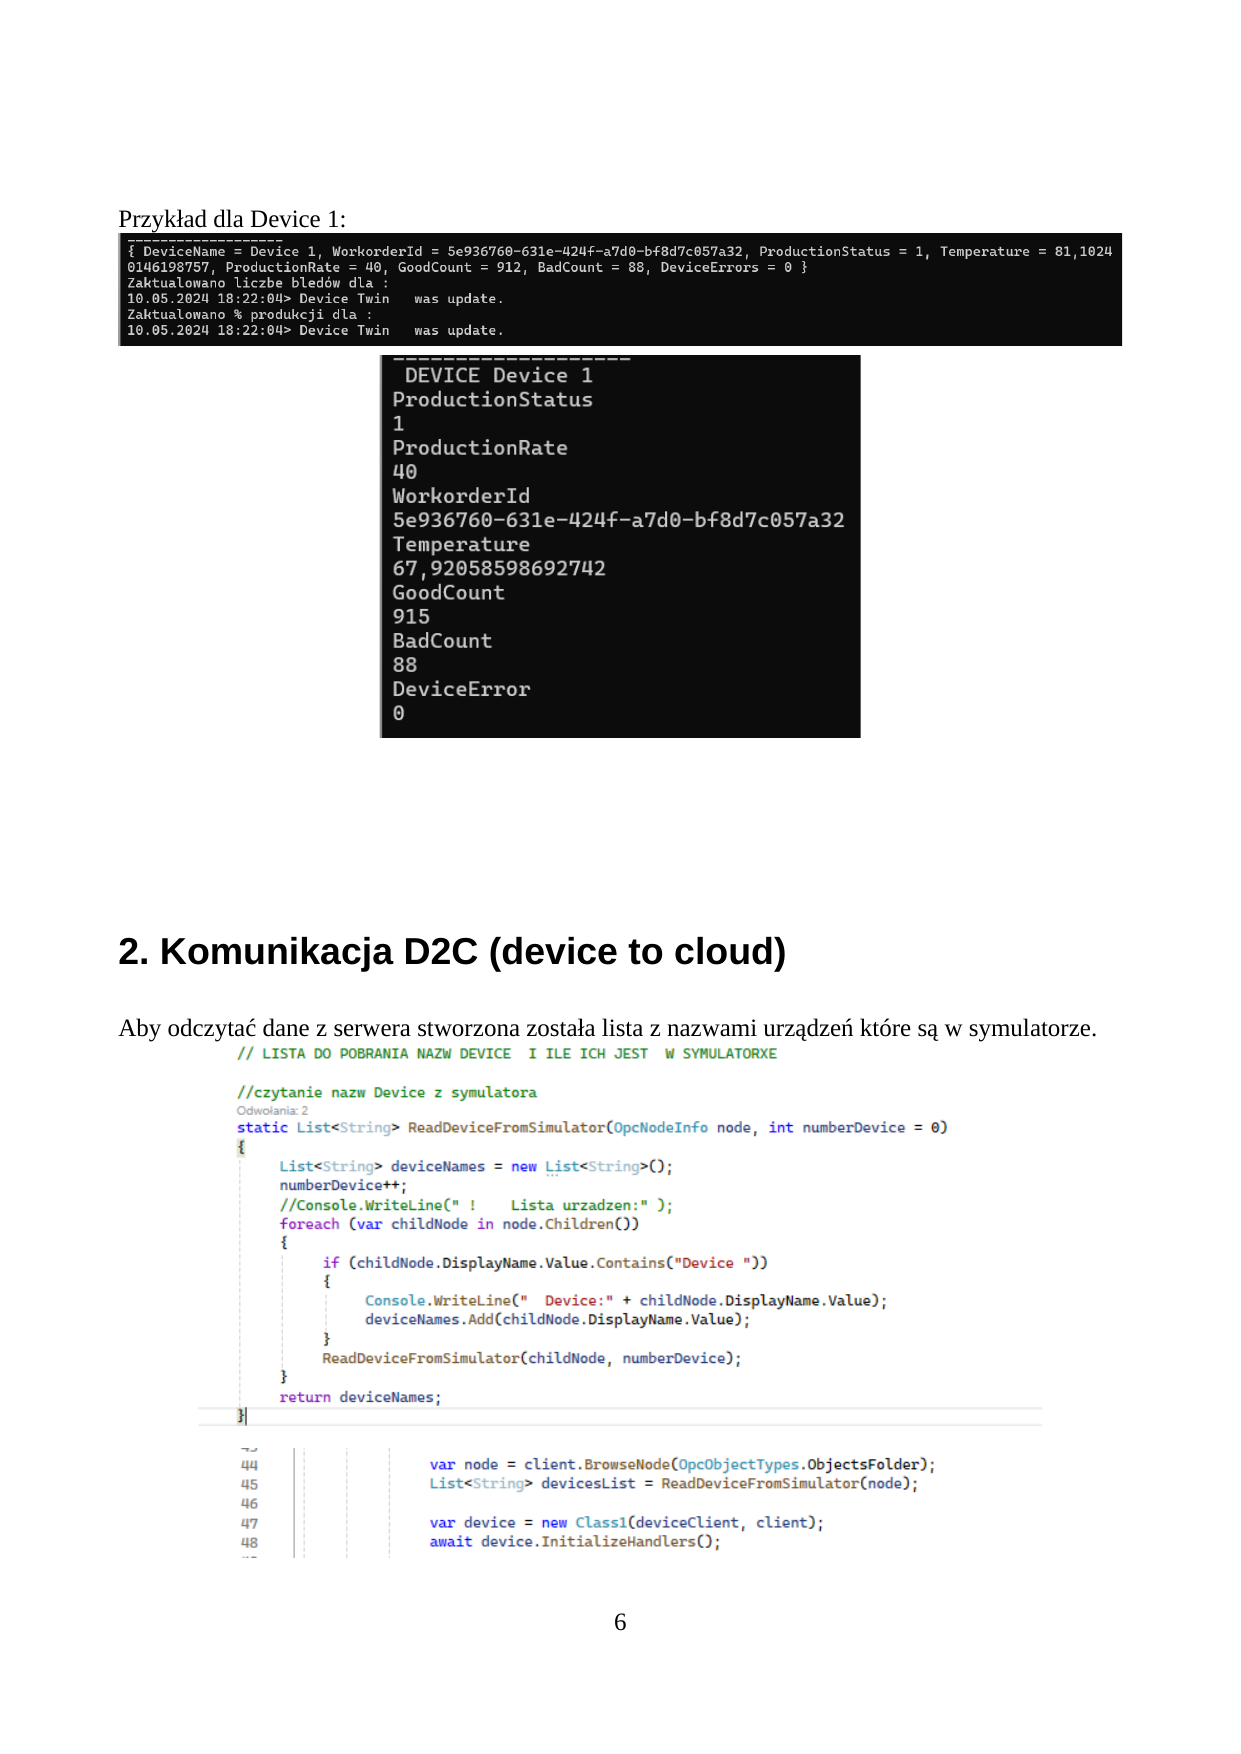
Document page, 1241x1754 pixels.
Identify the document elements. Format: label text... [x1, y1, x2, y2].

text Aby odczytać dane z serwera stworzona została lista z nazwami urządzeń które są w symulatorze. [118, 1013, 1122, 1042]
picture [222, 1448, 944, 1558]
picture [379, 355, 861, 738]
picture [118, 233, 1123, 346]
subtitle 2. Komunikacja D2C (device to cloud) [118, 929, 1122, 972]
picture [198, 1042, 1042, 1426]
text Przykład dla Device 1: [118, 204, 1122, 233]
